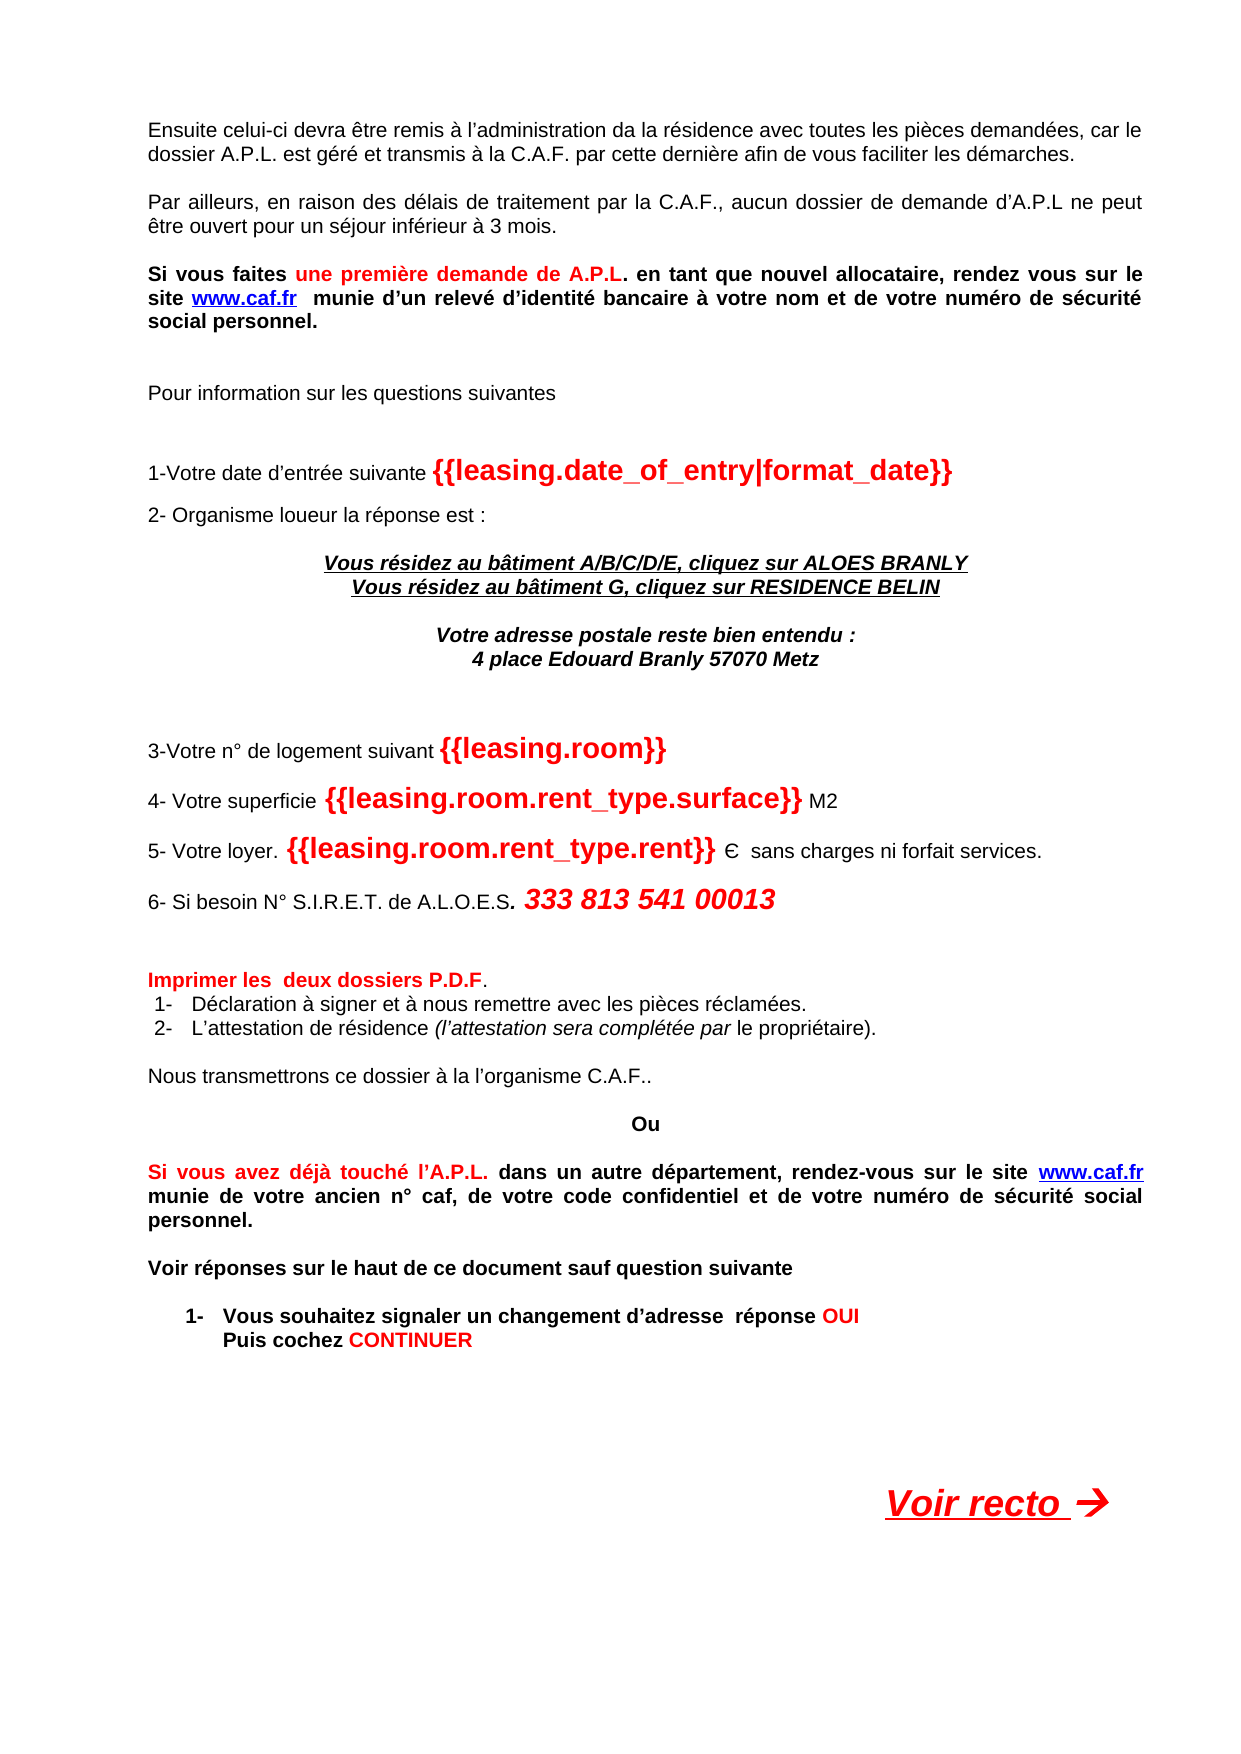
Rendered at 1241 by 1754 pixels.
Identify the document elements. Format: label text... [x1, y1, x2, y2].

text Votre adresse postale reste bien entendu : [148, 623, 1144, 647]
text Ou [148, 1112, 1144, 1136]
text 4- Votre superficie {{leasing.room.rent_type.surface}} M2 [148, 781, 1144, 815]
text Puis cochez CONTINUER [223, 1327, 1144, 1351]
text Par ailleurs, en raison des délais de traitement par la C.A.F., aucun dossier de demande d’A.P.L ne peut être ouvert pour un séjour inférieur à 3 mois. [148, 189, 1144, 237]
text 4 place Edouard Branly 57070 Metz [148, 647, 1144, 671]
text Vous résidez au bâtiment A/B/C/D/E, cliquez sur ALOES BRANLY [148, 551, 1144, 575]
list Déclaration à signer et à nous remettre avec les pièces réclamées. [154, 992, 1144, 1016]
text 3-Votre n° de logement suivant {{leasing.room}} [148, 731, 1144, 764]
text 1-Votre date d’entrée suivante {{leasing.date_of_entry|format_date}} [148, 453, 1144, 487]
text 6- Si besoin N° S.I.R.E.T. de A.L.O.E.S. 333 813 541 00013 [148, 882, 1144, 915]
text Imprimer les deux dossiers P.D.F. [148, 968, 1144, 992]
text Si vous avez déjà touché l’A.P.L. dans un autre département, rendez-vous sur le site www.caf.fr munie de votre ancien n° caf, de votre code confidentiel et de votre numéro de sécurité social personnel. [148, 1160, 1144, 1232]
text Voir recto  [885, 1481, 1144, 1524]
text Voir réponses sur le haut de ce document sauf question suivante [148, 1256, 1144, 1279]
text 2- Organisme loueur la réponse est : [148, 503, 1144, 527]
list Vous souhaitez signaler un changement d’adresse réponse OUI [185, 1303, 1144, 1327]
text Pour information sur les questions suivantes [148, 381, 1144, 405]
text Si vous faites une première demande de A.P.L. en tant que nouvel allocataire, rendez vous sur le site www.caf.fr munie d’un relevé d’identité bancaire à votre nom et de votre numéro de sécurité social personnel. [148, 261, 1144, 333]
text 5- Votre loyer. {{leasing.room.rent_type.rent}} Є sans charges ni forfait services. [148, 832, 1144, 865]
list L’attestation de résidence (l’attestation sera complétée par le propriétaire). [154, 1016, 1144, 1040]
text Nous transmettrons ce dossier à la l’organisme C.A.F.. [148, 1064, 1144, 1088]
text Vous résidez au bâtiment G, cliquez sur RESIDENCE BELIN [148, 575, 1144, 599]
text Ensuite celui-ci devra être remis à l’administration da la résidence avec toutes les pièces demandées, car le dossier A.P.L. est géré et transmis à la C.A.F. par cette dernière afin de vous faciliter les démarches. [148, 118, 1144, 166]
